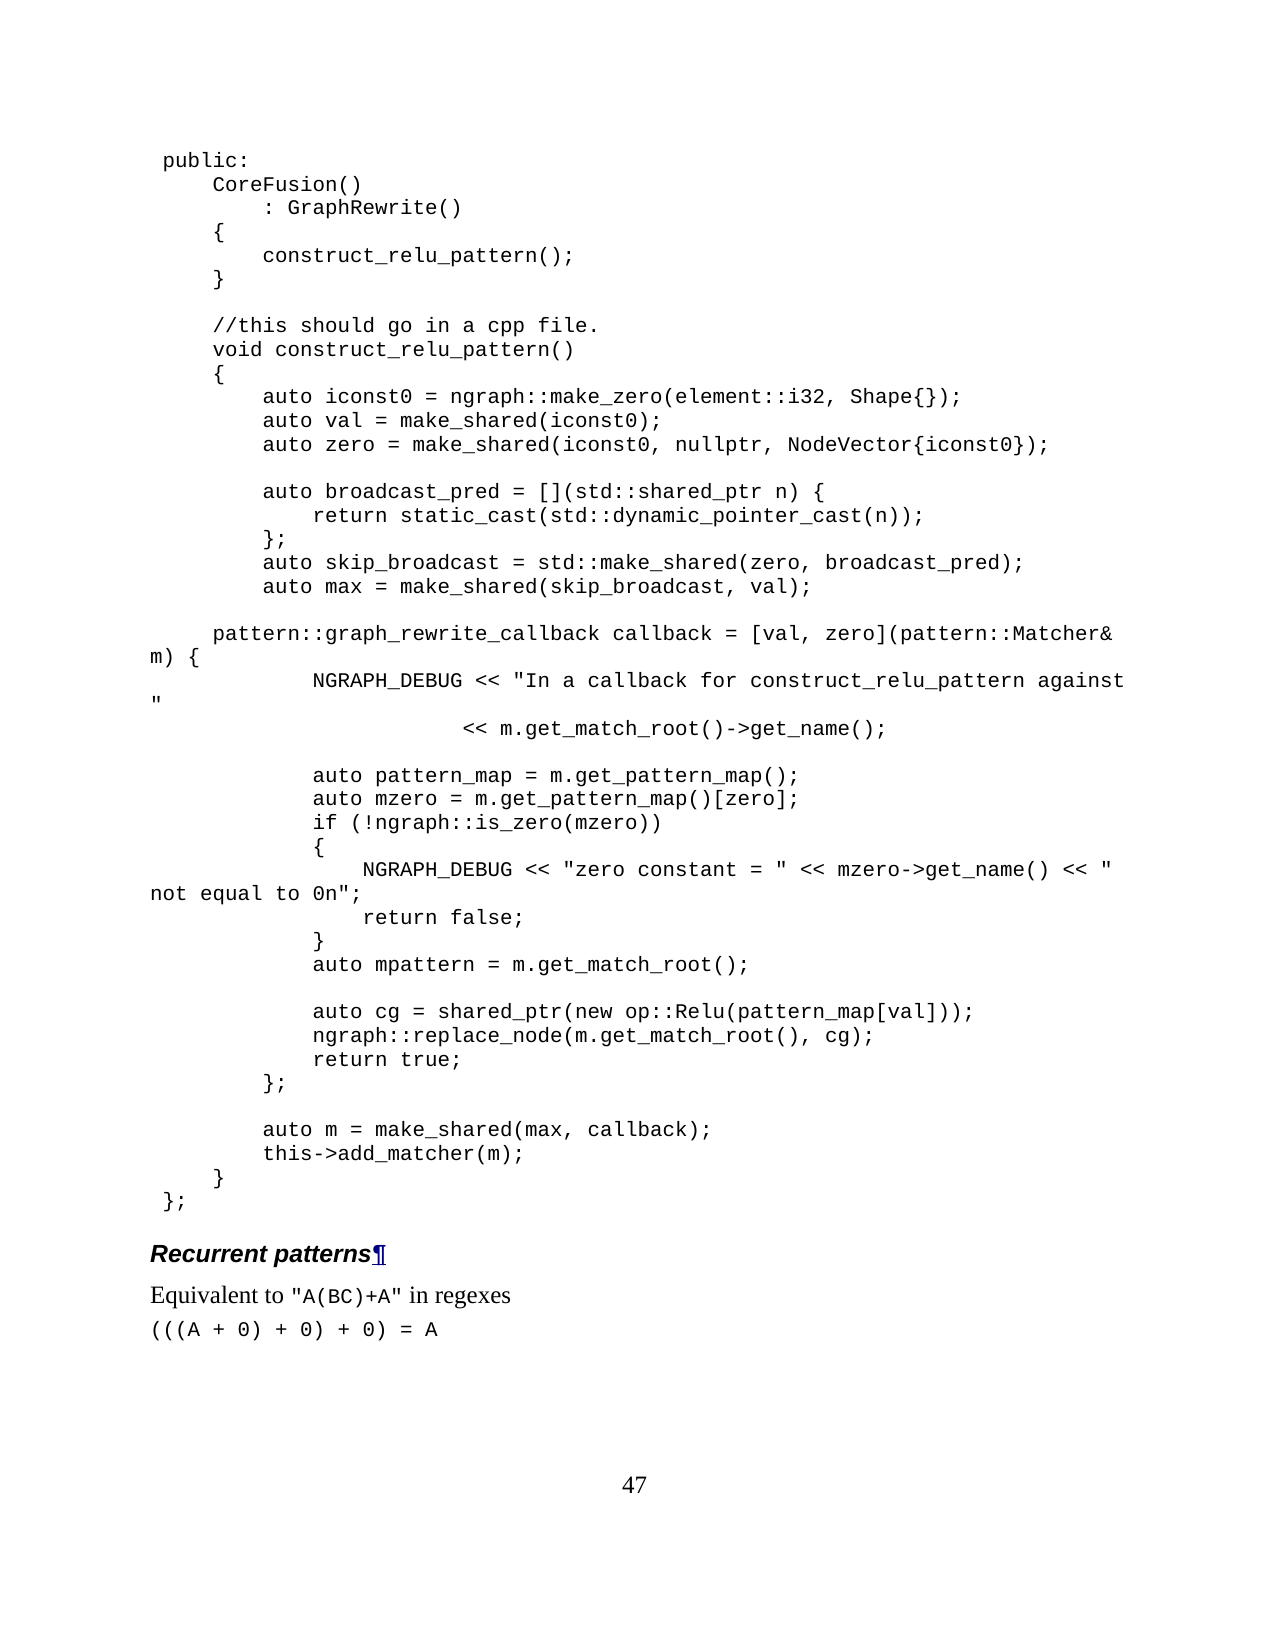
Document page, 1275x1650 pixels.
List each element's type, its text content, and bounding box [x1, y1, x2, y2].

text }; [150, 1072, 1125, 1096]
text this->add_matcher(m); [150, 1143, 1125, 1167]
text auto val = make_shared(iconst0); [150, 410, 1125, 434]
text }; [150, 528, 1125, 552]
text pattern::graph_rewrite_callback callback = [val, zero](pattern::Matcher& m) { [150, 623, 1125, 670]
text return static_cast(std::dynamic_pointer_cast(n)); [150, 505, 1125, 528]
text } [150, 1167, 1125, 1190]
text { [150, 836, 1125, 859]
text auto max = make_shared(skip_broadcast, val); [150, 576, 1125, 599]
text auto cg = shared_ptr(new op::Relu(pattern_map[val])); [150, 1001, 1125, 1025]
text auto m = make_shared(max, callback); [150, 1119, 1125, 1143]
text return false; [150, 907, 1125, 930]
text if (!ngraph::is_zero(mzero)) [150, 812, 1125, 836]
text construct_relu_pattern(); [150, 244, 1125, 268]
text auto mpattern = m.get_match_root(); [150, 954, 1125, 978]
text } [150, 268, 1125, 292]
subtitle Recurrent patterns¶ [150, 1239, 1125, 1268]
text { [150, 221, 1125, 244]
text : GraphRewrite() [150, 197, 1125, 221]
text { [150, 363, 1125, 386]
text Equivalent to "A(BC)+A" in regexes [150, 1280, 1125, 1310]
text } [150, 930, 1125, 954]
text auto mzero = m.get_pattern_map()[zero]; [150, 788, 1125, 812]
text ngraph::replace_node(m.get_match_root(), cg); [150, 1025, 1125, 1048]
text auto zero = make_shared(iconst0, nullptr, NodeVector{iconst0}); [150, 434, 1125, 457]
text NGRAPH_DEBUG << "zero constant = " << mzero->get_name() << " not equal to 0n"; [150, 859, 1125, 907]
text }; [150, 1190, 1125, 1214]
text << m.get_match_root()->get_name(); [150, 717, 1125, 741]
text auto iconst0 = ngraph::make_zero(element::i32, Shape{}); [150, 386, 1125, 410]
text auto pattern_map = m.get_pattern_map(); [150, 765, 1125, 788]
text public: [150, 150, 1125, 174]
text CoreFusion() [150, 174, 1125, 197]
text void construct_relu_pattern() [150, 339, 1125, 363]
text //this should go in a cpp file. [150, 316, 1125, 339]
text auto skip_broadcast = std::make_shared(zero, broadcast_pred); [150, 552, 1125, 576]
text return true; [150, 1048, 1125, 1072]
text (((A + 0) + 0) + 0) = A [150, 1319, 1125, 1342]
text auto broadcast_pred = [](std::shared_ptr n) { [150, 481, 1125, 505]
text NGRAPH_DEBUG << "In a callback for construct_relu_pattern against " [150, 670, 1125, 717]
